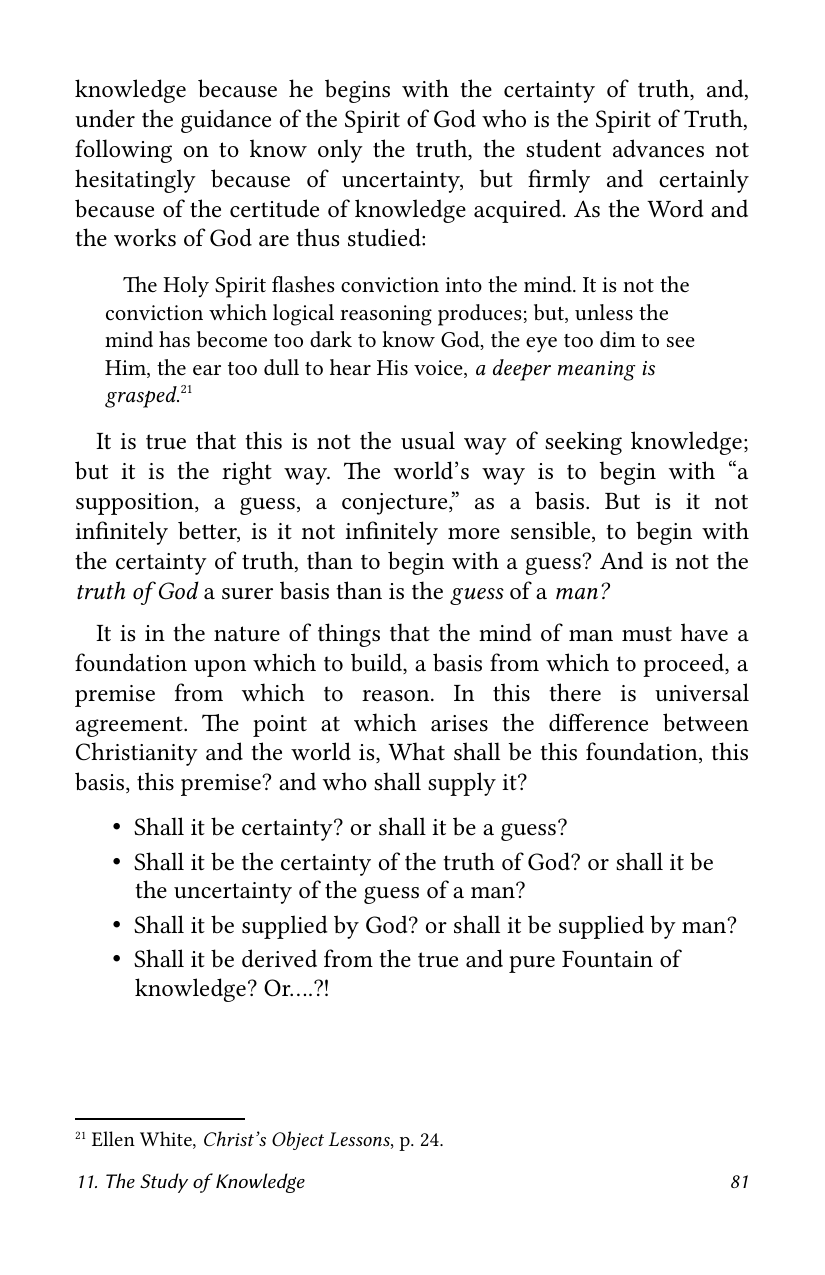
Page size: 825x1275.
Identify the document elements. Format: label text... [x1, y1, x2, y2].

text knowledge because he begins with the certainty of truth, and, under the guidance of the Spirit of God who is the Spirit of Truth, following on to know only the truth, the student advances not hesitatingly because of uncertainty, but firmly and certainly because of the certitude of knowledge acquired. As the Word and the works of God are thus studied: [75, 75, 750, 253]
list Shall it be supplied by God? or shall it be supplied by man? [112, 911, 750, 939]
text Ellen White, Christ’s Object Lessons, p. 24. [75, 1128, 750, 1152]
list Shall it be derived from the true and pure Fountain of knowledge? Or….?! [112, 946, 750, 1003]
text It is in the nature of things that the mind of man must have a foundation upon which to build, a basis from which to proceed, a premise from which to reason. In this there is universal agreement. The point at which arises the difference between Christianity and the world is, What shall be this foundation, this basis, this premise? and who shall supply it? [75, 619, 750, 797]
list Shall it be the certainty of the truth of God? or shall it be the uncertainty of the guess of a man? [112, 848, 750, 905]
list Shall it be certainty? or shall it be a guess? [112, 813, 750, 842]
text The Holy Spirit flashes conviction into the mind. It is not the conviction which logical reasoning produces; but, unless the mind has become too dark to know God, the eye too dim to see Him, the ear too dull to hear His voice, a deeper meaning is grasped. [105, 272, 720, 408]
text It is true that this is not the usual way of seeking knowledge; but it is the right way. The world’s way is to begin with “a supposition, a guess, a conjecture,” as a basis. But is it not infinitely better, is it not infinitely more sensible, to begin with the certainty of truth, than to begin with a guess? And is not the truth of God a surer basis than is the guess of a man? [75, 427, 750, 605]
